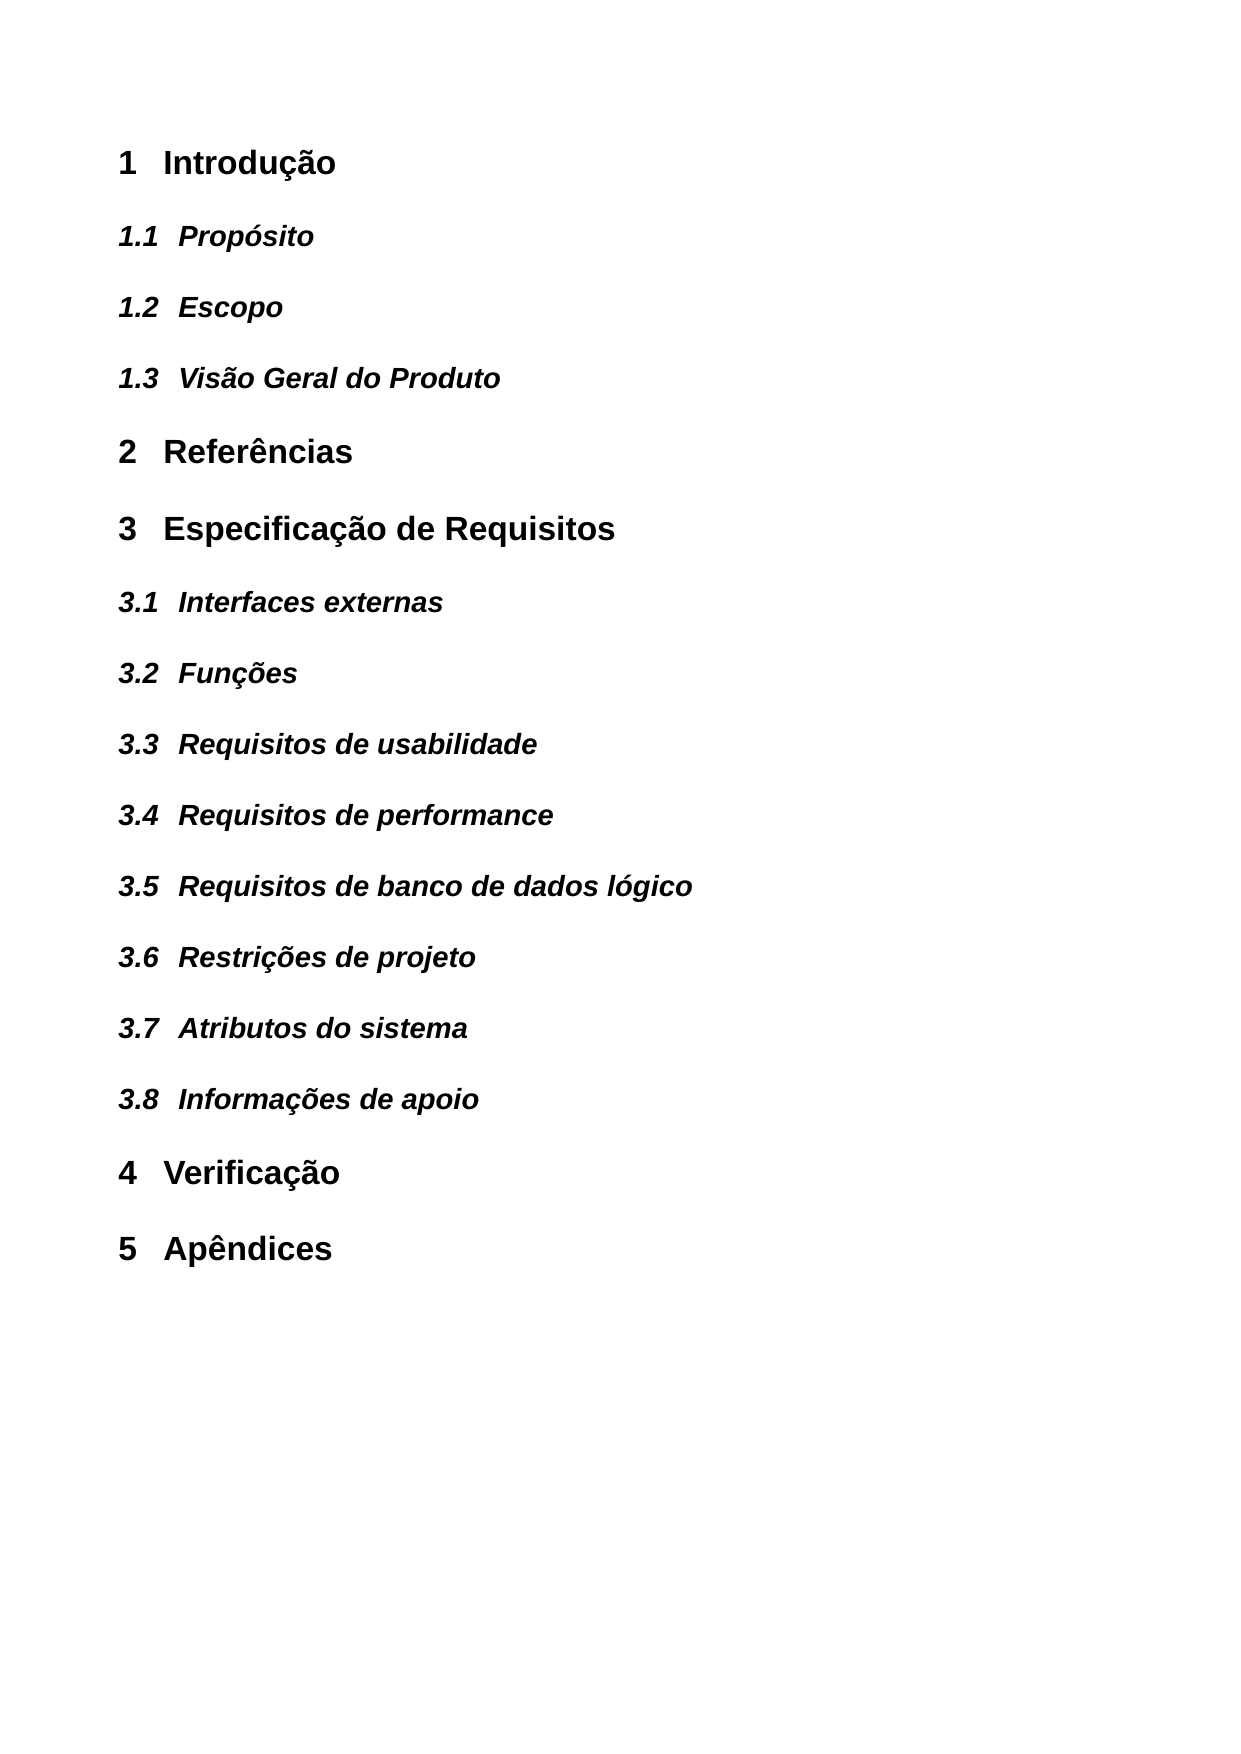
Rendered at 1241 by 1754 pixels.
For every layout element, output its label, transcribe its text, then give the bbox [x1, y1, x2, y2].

subtitle Requisitos de performance [118, 798, 1122, 831]
subtitle Requisitos de usabilidade [118, 727, 1122, 760]
subtitle Interfaces externas [118, 585, 1122, 618]
subtitle Informações de apoio [118, 1082, 1122, 1116]
subtitle Verificação [118, 1153, 1122, 1192]
subtitle Especificação de Requisitos [118, 508, 1122, 547]
subtitle Requisitos de banco de dados lógico [118, 869, 1122, 902]
subtitle Visão Geral do Produto [118, 361, 1122, 395]
subtitle Funções [118, 656, 1122, 689]
subtitle Restrições de projeto [118, 940, 1122, 973]
subtitle Apêndices [118, 1229, 1122, 1268]
subtitle Atributos do sistema [118, 1011, 1122, 1044]
subtitle Introdução [118, 143, 1122, 182]
subtitle Propósito [118, 219, 1122, 253]
subtitle Referências [118, 432, 1122, 471]
subtitle Escopo [118, 290, 1122, 324]
